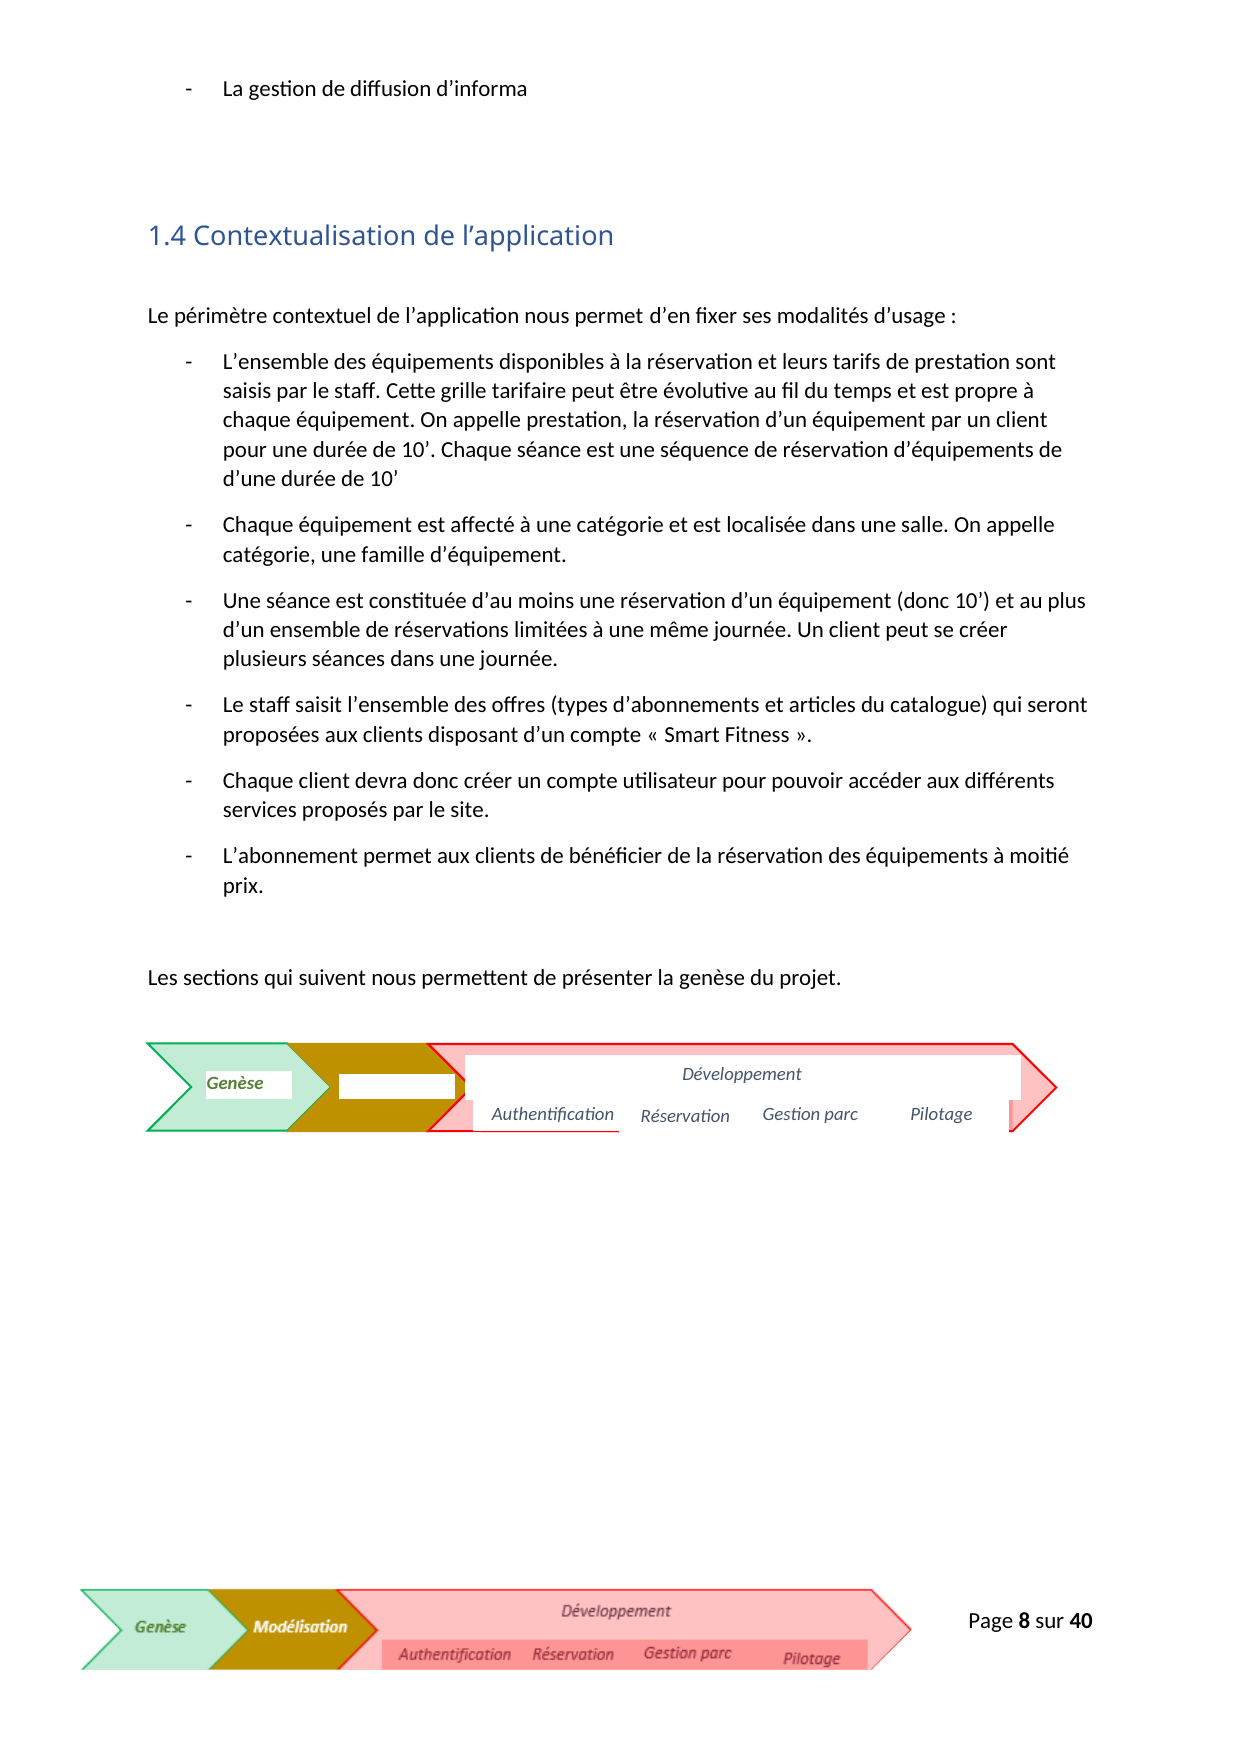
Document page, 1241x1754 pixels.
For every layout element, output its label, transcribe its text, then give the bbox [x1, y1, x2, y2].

text Modélisation [339, 1074, 455, 1097]
list Le staff saisit l’ensemble des offres (types d’abonnements et articles du catalogue) qui seront proposées aux clients disposant d’un compte « Smart Fitness ». [185, 691, 1092, 748]
text Gestion parc [759, 1103, 863, 1125]
text Développement [480, 1063, 1006, 1086]
text Le périmètre contextuel de l’application nous permet d’en fixer ses modalités d’usage : [148, 301, 1092, 329]
text Authentification [488, 1102, 619, 1123]
list L’abonnement permet aux clients de bénéficier de la réservation des équipements à moitié prix. [185, 841, 1092, 899]
subtitle 1.4 Contextualisation de l’application [148, 216, 1092, 253]
list Chaque client devra donc créer un compte utilisateur pour pouvoir accéder aux différents services proposés par le site. [185, 766, 1092, 823]
text Réservation [634, 1104, 738, 1126]
text Genèse [206, 1071, 292, 1094]
list Chaque équipement est affecté à une catégorie et est localisée dans une salle. On appelle catégorie, une famille d’équipement. [185, 510, 1092, 568]
text Les sections qui suivent nous permettent de présenter la genèse du projet. [148, 963, 1092, 991]
list L’ensemble des équipements disponibles à la réservation et leurs tarifs de prestation sont saisis par le staff. Cette grille tarifaire peut être évolutive au fil du temps et est propre à chaque équipement. On appelle prestation, la réservation d’un équipement par un client pour une durée de 10’. Chaque séance est une séquence de réservation d’équipements de d’une durée de 10’ [185, 347, 1092, 492]
list La gestion de diffusion d’informa [185, 74, 1092, 102]
text Pilotage [890, 1103, 994, 1126]
list Une séance est constituée d’au moins une réservation d’un équipement (donc 10’) et au plus d’un ensemble de réservations limitées à une même journée. Un client peut se créer plusieurs séances dans une journée. [185, 586, 1092, 673]
